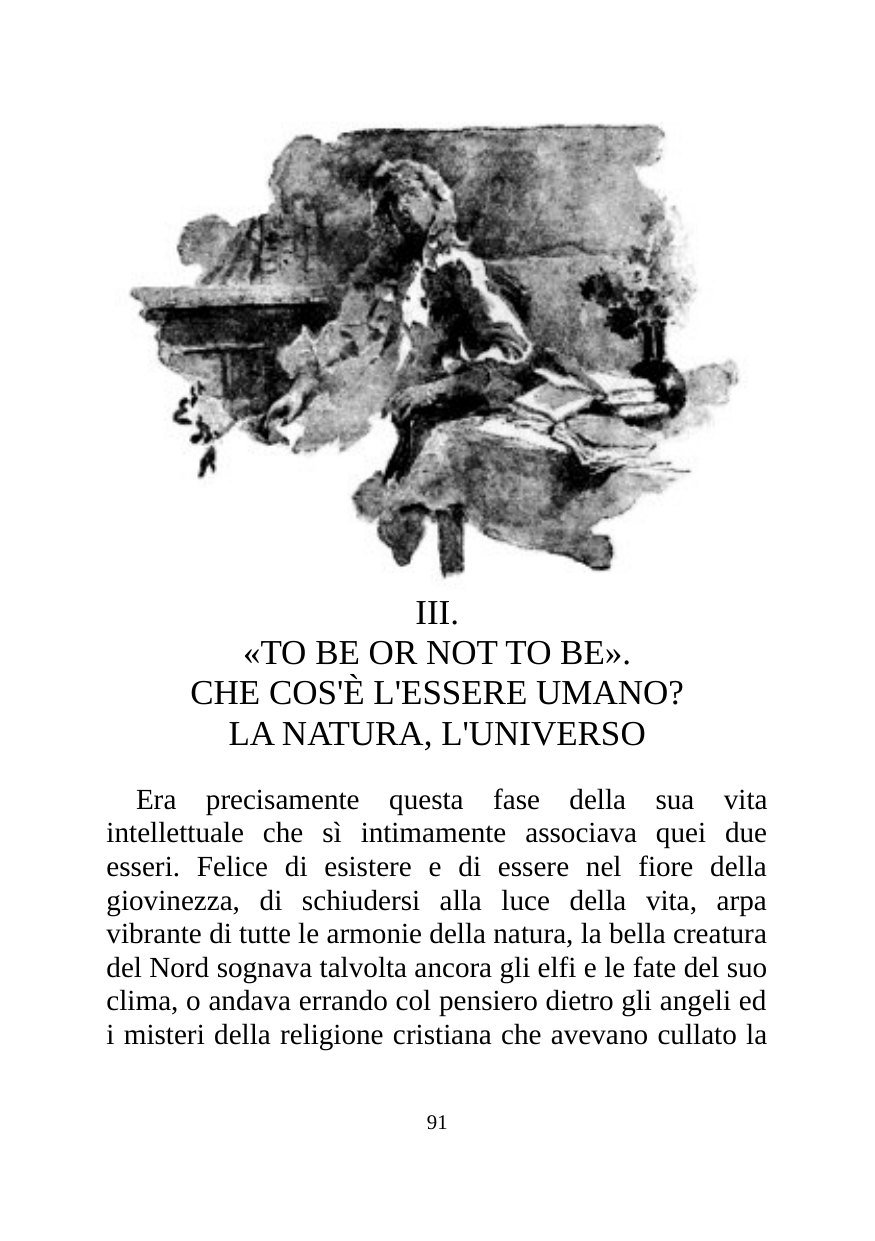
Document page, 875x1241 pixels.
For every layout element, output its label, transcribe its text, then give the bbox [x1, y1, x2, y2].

subtitle III. «TO BE OR NOT TO BE». CHE COS'È L'ESSERE UMANO? LA NATURA, L'UNIVERSO [106, 592, 768, 752]
picture [115, 106, 759, 592]
text Era precisamente questa fase della sua vita intellettuale che sì intimamente associava quei due esseri. Felice di esistere e di essere nel fiore della giovinezza, di schiudersi alla luce della vita, arpa vibrante di tutte le armonie della natura, la bella creatura del Nord sognava talvolta ancora gli elfi e le fate del suo clima, o andava errando col pensiero dietro gli angeli ed i misteri della religione cristiana che avevano cullato la [106, 782, 768, 1050]
